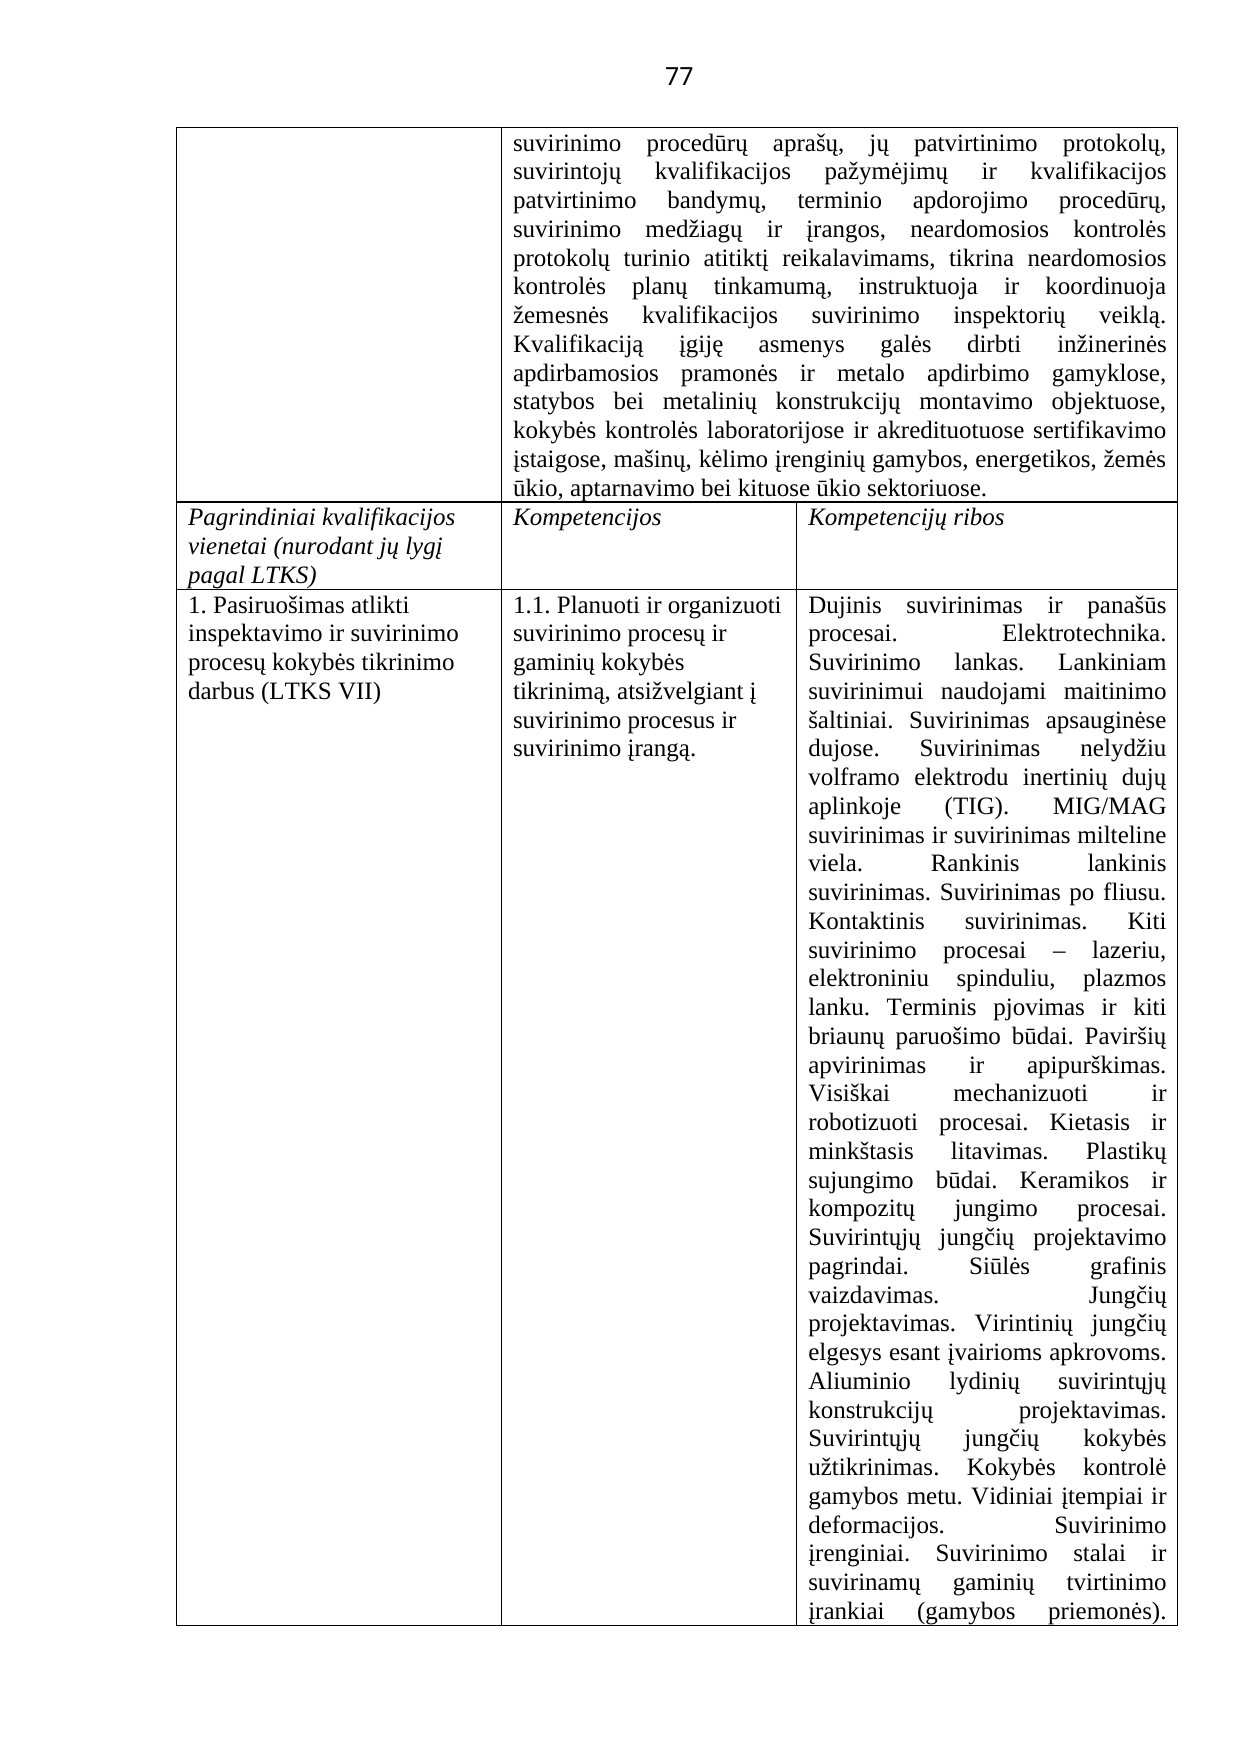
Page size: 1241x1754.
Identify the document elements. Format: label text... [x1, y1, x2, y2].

table_header suvirinimo procedūrų aprašų, jų patvirtinimo protokolų, suvirintojų kvalifikacijos pažymėjimų ir kvalifikacijos patvirtinimo bandymų, terminio apdorojimo procedūrų, suvirinimo medžiagų ir įrangos, neardomosios kontrolės protokolų turinio atitiktį reikalavimams, tikrina neardomosios kontrolės planų tinkamumą, instruktuoja ir koordinuoja žemesnės kvalifikacijos suvirinimo inspektorių veiklą. Kvalifikaciją įgiję asmenys galės dirbti inžinerinės apdirbamosios pramonės ir metalo apdirbimo gamyklose, statybos bei metalinių konstrukcijų montavimo objektuose, kokybės kontrolės laboratorijose ir akredituotuose sertifikavimo įstaigose, mašinų, kėlimo įrenginių gamybos, energetikos, žemės ūkio, aptarnavimo bei kituose ūkio sektoriuose. [502, 128, 1177, 501]
table_cell Dujinis suvirinimas ir panašūs procesai. Elektrotechnika. Suvirinimo lankas. Lankiniam suvirinimui naudojami maitinimo šaltiniai. Suvirinimas apsauginėse dujose. Suvirinimas nelydžiu volframo elektrodu inertinių dujų aplinkoje (TIG). MIG/MAG suvirinimas ir suvirinimas milteline viela. Rankinis lankinis suvirinimas. Suvirinimas po fliusu. Kontaktinis suvirinimas. Kiti suvirinimo procesai – lazeriu, elektroniniu spinduliu, plazmos lanku. Terminis pjovimas ir kiti briaunų paruošimo būdai. Paviršių apvirinimas ir apipurškimas. Visiškai mechanizuoti ir robotizuoti procesai. Kietasis ir minkštasis litavimas. Plastikų sujungimo būdai. Keramikos ir kompozitų jungimo procesai. Suvirintųjų jungčių projektavimo pagrindai. Siūlės grafinis vaizdavimas. Jungčių projektavimas. Virintinių jungčių elgesys esant įvairioms apkrovoms. Aliuminio lydinių suvirintųjų konstrukcijų projektavimas. Suvirintųjų jungčių kokybės užtikrinimas. Kokybės kontrolė gamybos metu. Vidiniai įtempiai ir deformacijos. Suvirinimo įrenginiai. Suvirinimo stalai ir suvirinamų gaminių tvirtinimo įrankiai (gamybos priemonės). [797, 590, 1177, 1625]
table_cell Kompetencijų ribos [797, 503, 1177, 589]
table_header [177, 128, 501, 501]
table_cell 1.1. Planuoti ir organizuoti suvirinimo procesų ir gaminių kokybės tikrinimą, atsižvelgiant į suvirinimo procesus ir suvirinimo įrangą. [502, 590, 796, 1625]
table_cell Pagrindiniai kvalifikacijos vienetai (nurodant jų lygį pagal LTKS) [177, 503, 501, 589]
table_cell Kompetencijos [502, 503, 796, 589]
table_cell 1. Pasiruošimas atlikti inspektavimo ir suvirinimo procesų kokybės tikrinimo darbus (LTKS VII) [177, 590, 501, 1625]
